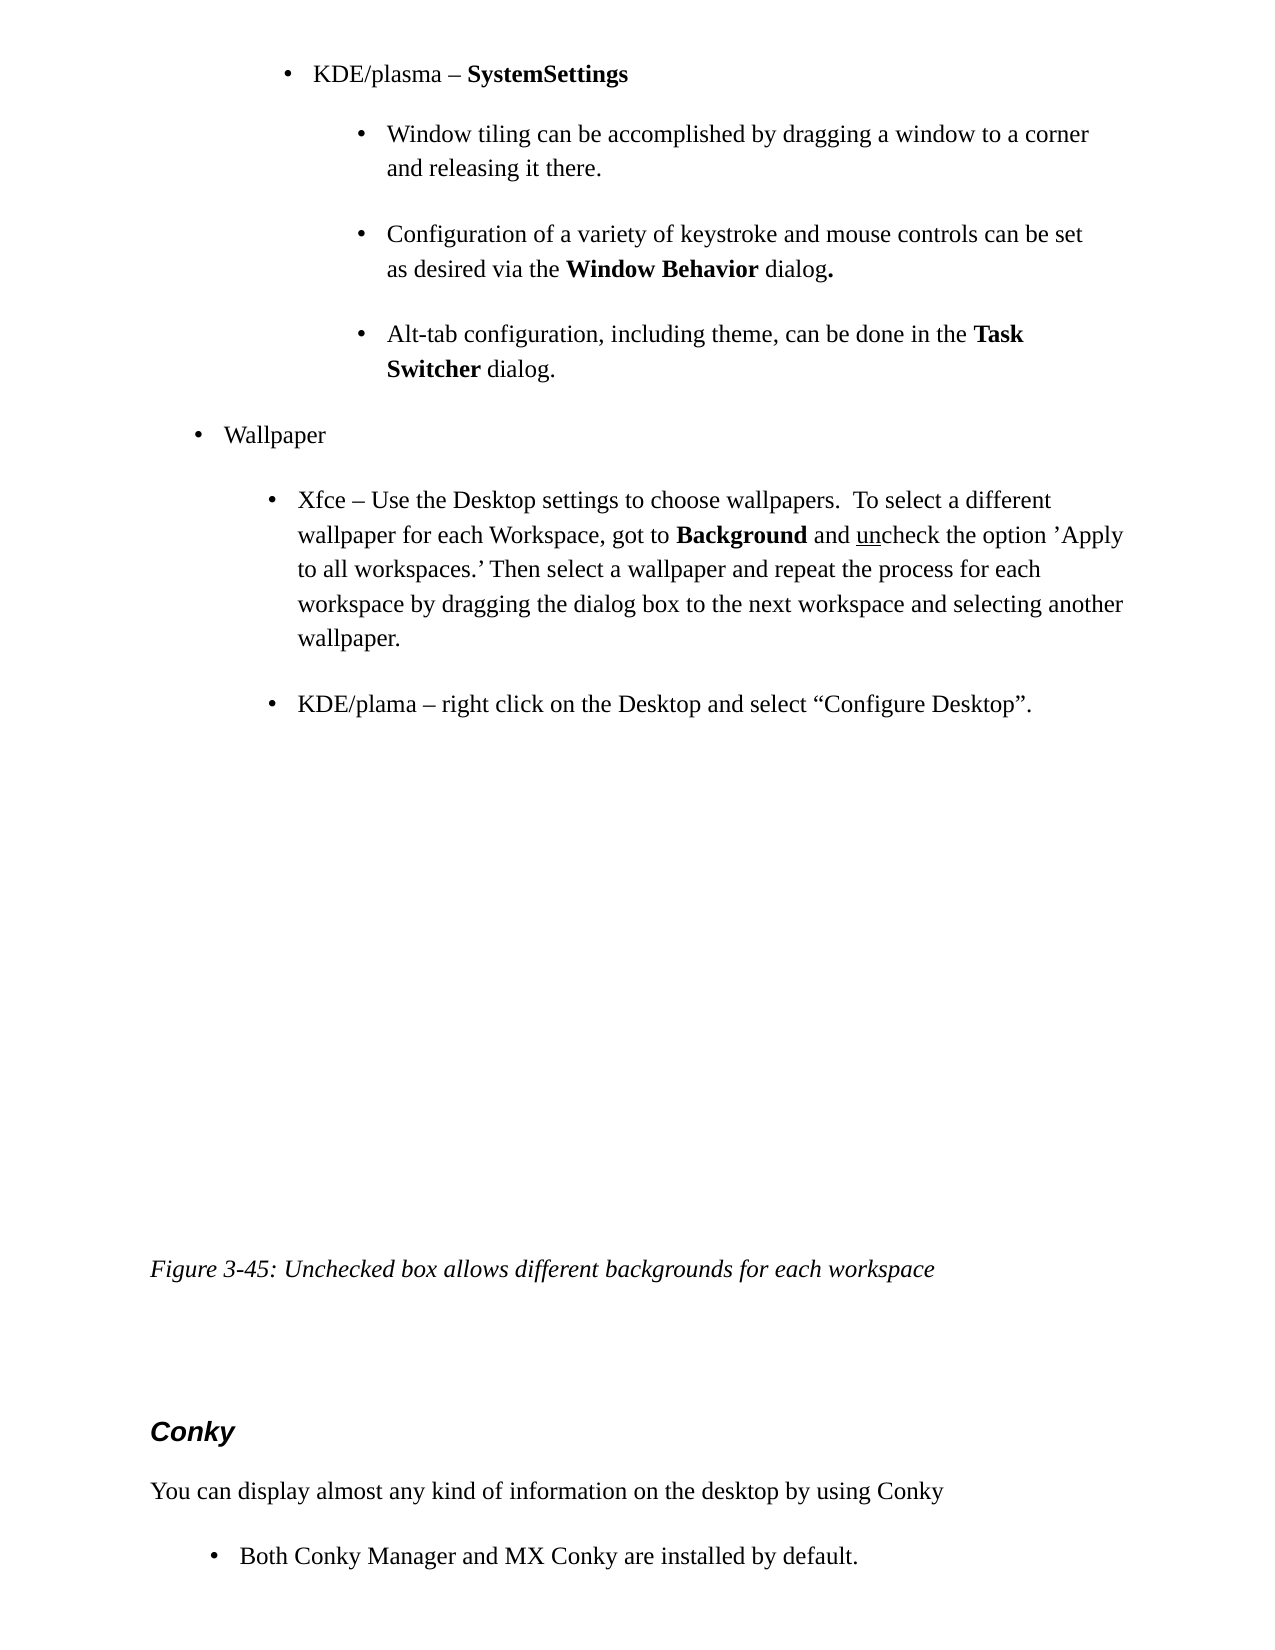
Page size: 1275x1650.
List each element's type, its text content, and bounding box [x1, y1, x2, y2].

text Figure 3-45: Unchecked box allows different backgrounds for each workspace [150, 1254, 1125, 1283]
text You can display almost any kind of information on the desktop by using Conky [150, 1476, 1125, 1504]
list Configuration of a variety of keystroke and mouse controls can be set as desired via the Window Behavior dialog. [357, 219, 1109, 282]
list KDE/plama – right click on the Desktop and select “Configure Desktop”. [268, 689, 1125, 718]
list Both Conky Manager and MX Conky are installed by default. [210, 1541, 1109, 1570]
subtitle Conky [150, 1416, 1125, 1448]
list KDE/plasma – SystemSettings [283, 59, 1109, 88]
list Xfce – Use the Desktop settings to choose wallpapers. To select a different wallpaper for each Workspace, got to Background and uncheck the option ’Apply to all workspaces.’ Then select a wallpaper and repeat the process for each workspace by dragging the dialog box to the next workspace and selecting another wallpaper. [268, 485, 1125, 652]
list Alt-tab configuration, including theme, can be done in the Task Switcher dialog. [357, 319, 1109, 383]
list Window tiling can be accomplished by dragging a window to a corner and releasing it there. [357, 119, 1109, 182]
list Wallpaper [194, 420, 1125, 448]
